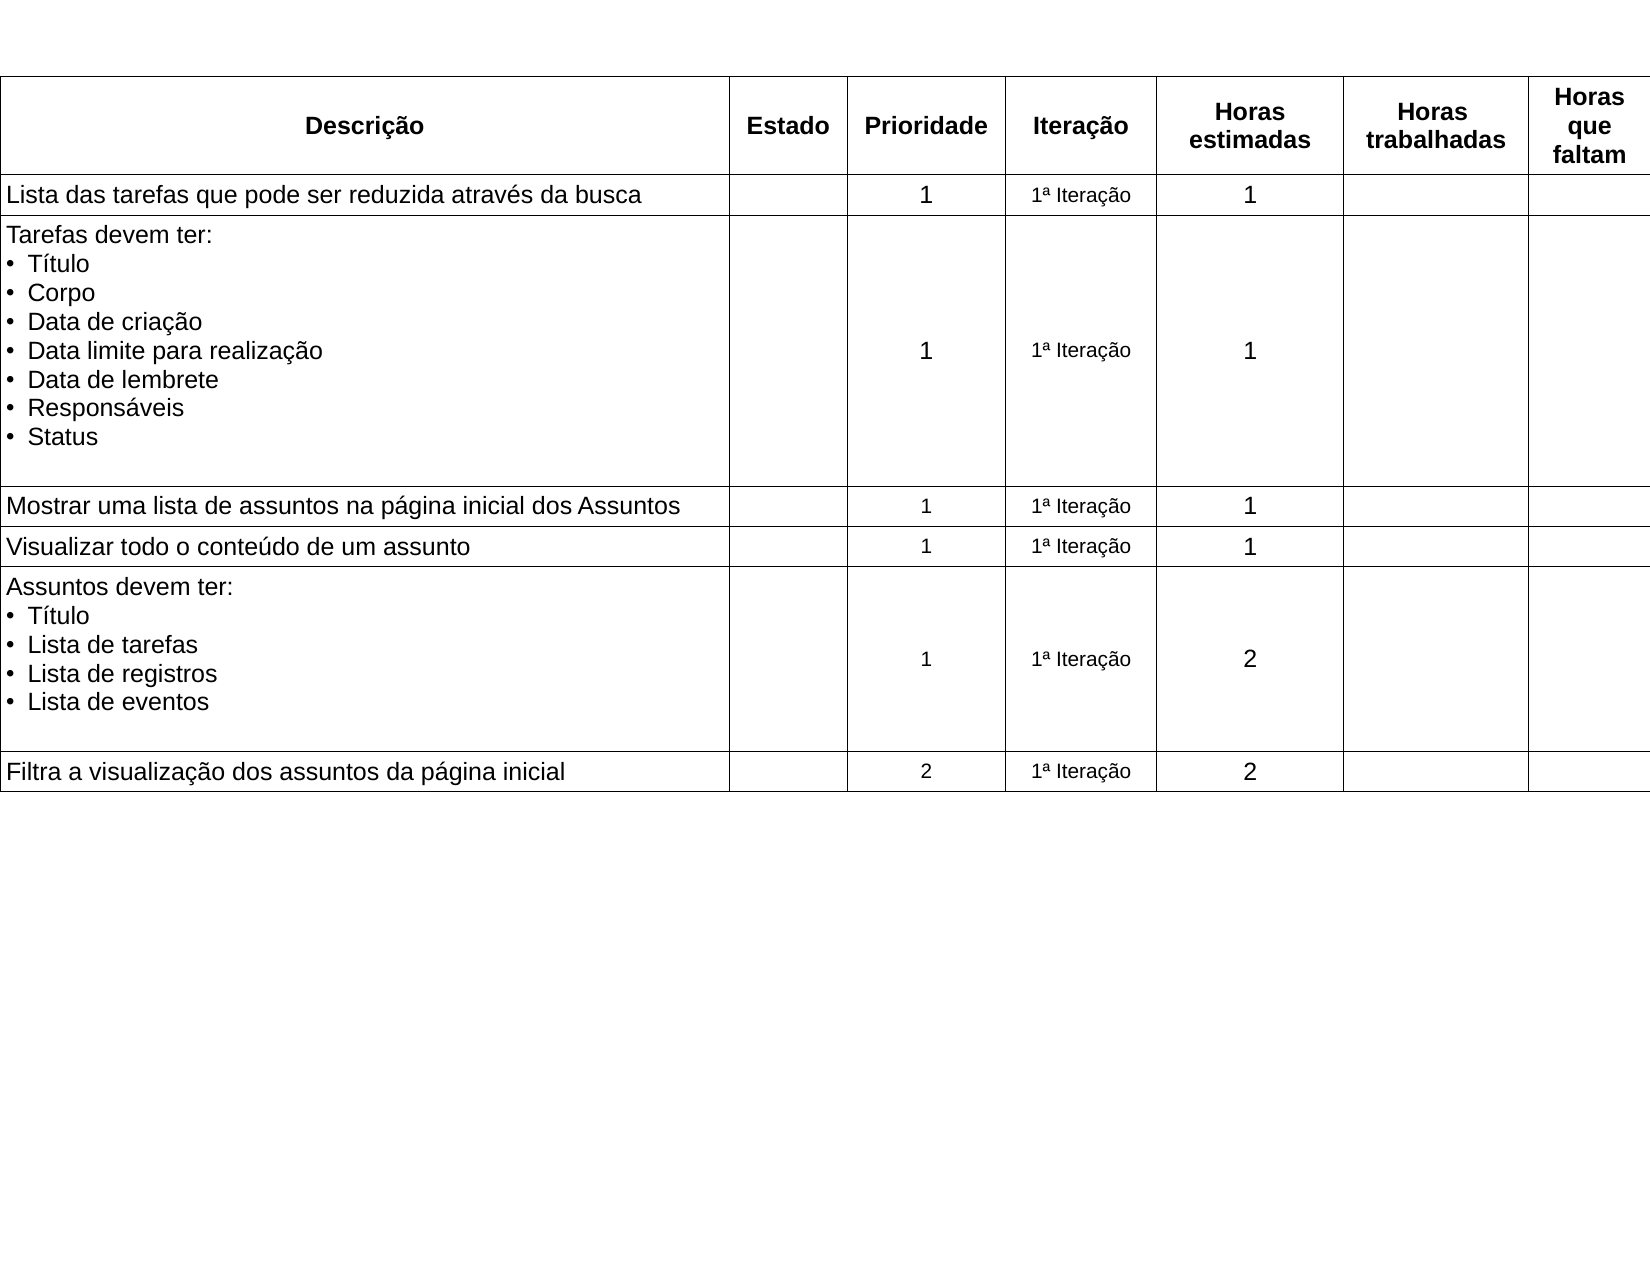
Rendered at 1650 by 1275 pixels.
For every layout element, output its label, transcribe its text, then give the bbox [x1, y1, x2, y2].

table_cell [1529, 175, 1650, 214]
table_header Iteração [1006, 77, 1156, 174]
table_cell 1 [848, 567, 1005, 751]
table_header Horas trabalhadas [1344, 77, 1528, 174]
table_cell 1ª Iteração [1006, 487, 1156, 526]
table_cell 1 [848, 216, 1005, 486]
table_cell Tarefas devem ter: Título Corpo Data de criação Data limite para realização Data de lembrete Responsáveis Status [1, 216, 729, 486]
table_cell 2 [1157, 752, 1343, 791]
table_cell 1 [848, 527, 1005, 566]
table_cell 1ª Iteração [1006, 752, 1156, 791]
table_cell 1 [1157, 216, 1343, 486]
table_cell [730, 487, 847, 526]
table_cell 1ª Iteração [1006, 527, 1156, 566]
table_cell [1529, 752, 1650, 791]
table_cell 1 [1157, 487, 1343, 526]
table_cell [730, 175, 847, 214]
table_cell Lista das tarefas que pode ser reduzida através da busca [1, 175, 729, 214]
table_header Prioridade [848, 77, 1005, 174]
table_cell [730, 527, 847, 566]
table_cell [1344, 175, 1528, 214]
table_cell 1 [848, 487, 1005, 526]
table_cell 1ª Iteração [1006, 216, 1156, 486]
table_cell Visualizar todo o conteúdo de um assunto [1, 527, 729, 566]
table_cell [730, 567, 847, 751]
table_header Descrição [1, 77, 729, 174]
table_cell [730, 216, 847, 486]
table_cell [1529, 216, 1650, 486]
table_cell 1 [1157, 175, 1343, 214]
table_cell [1344, 487, 1528, 526]
table_header Estado [730, 77, 847, 174]
table_cell [1344, 527, 1528, 566]
table_cell [1529, 527, 1650, 566]
table_cell Assuntos devem ter: Título Lista de tarefas Lista de registros Lista de eventos [1, 567, 729, 751]
table_cell Filtra a visualização dos assuntos da página inicial [1, 752, 729, 791]
table_cell 1 [848, 175, 1005, 214]
table_cell 2 [848, 752, 1005, 791]
table_cell Mostrar uma lista de assuntos na página inicial dos Assuntos [1, 487, 729, 526]
table_cell 1ª Iteração [1006, 175, 1156, 214]
table_cell [1344, 752, 1528, 791]
table_header Horas que faltam [1529, 77, 1650, 174]
table_cell [1344, 216, 1528, 486]
table_cell [1344, 567, 1528, 751]
table_cell [730, 752, 847, 791]
table_header Horas estimadas [1157, 77, 1343, 174]
table_cell [1529, 487, 1650, 526]
table_cell [1529, 567, 1650, 751]
table_cell 2 [1157, 567, 1343, 751]
table_cell 1 [1157, 527, 1343, 566]
table_cell 1ª Iteração [1006, 567, 1156, 751]
